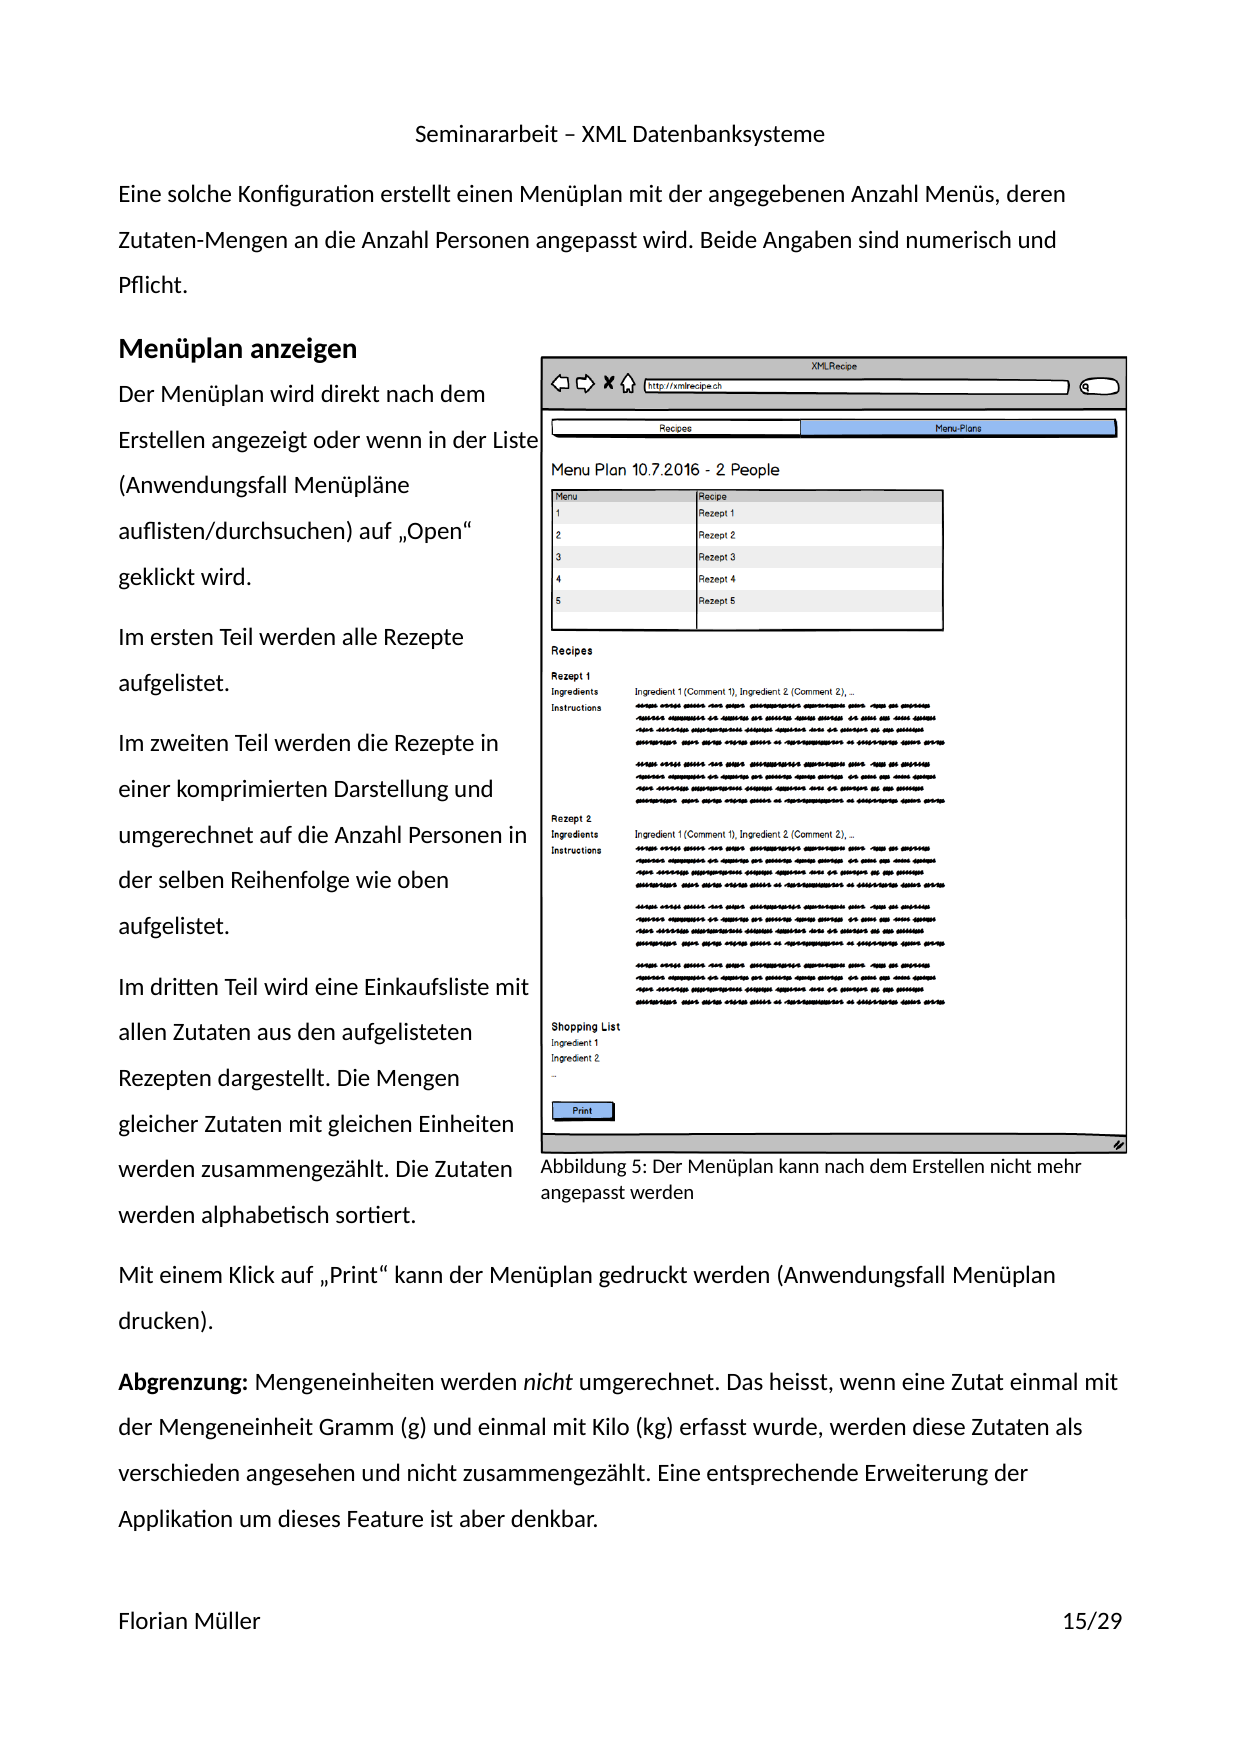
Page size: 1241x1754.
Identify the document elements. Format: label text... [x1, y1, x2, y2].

text Abgrenzung: Mengeneinheiten werden nicht umgerechnet. Das heisst, wenn eine Zutat einmal mit der Mengeneinheit Gramm (g) und einmal mit Kilo (kg) erfasst wurde, werden diese Zutaten als verschieden angesehen und nicht zusammengezählt. Eine entsprechende Erweiterung der Applikation um dieses Feature ist aber denkbar. [118, 1366, 1122, 1533]
text Abbildung 5: Der Menüplan kann nach dem Erstellen nicht mehr angepasst werden [540, 1154, 1127, 1204]
text Eine solche Konfiguration erstellt einen Menüplan mit der angegebenen Anzahl Menüs, deren Zutaten-Mengen an die Anzahl Personen angepasst wird. Beide Angaben sind numerisch und Pflicht. [118, 178, 1122, 300]
text Mit einem Klick auf „Print“ kann der Menüplan gedruckt werden (Anwendungsfall Menüplan drucken). [118, 1260, 1122, 1336]
text Im dritten Teil wird eine Einkaufsliste mit allen Zutaten aus den aufgelisteten Rezepten dargestellt. Die Mengen gleicher Zutaten mit gleichen Einheiten werden zusammengezählt. Die Zutaten werden alphabetisch sortiert. [118, 971, 1122, 1230]
text Der Menüplan wird direkt nach dem Erstellen angezeigt oder wenn in der Liste (Anwendungsfall Menüpläne auflisten/durchsuchen) auf „Open“ geklickt wird. [118, 378, 540, 592]
subtitle Menüplan anzeigen [118, 330, 1127, 366]
text Im ersten Teil werden alle Rezepte aufgelistet. [118, 621, 540, 698]
picture [540, 356, 1128, 1154]
text Im zweiten Teil werden die Rezepte in einer komprimierten Darstellung und umgerechnet auf die Anzahl Personen in der selben Reihenfolge wie oben aufgelistet. [118, 727, 540, 941]
